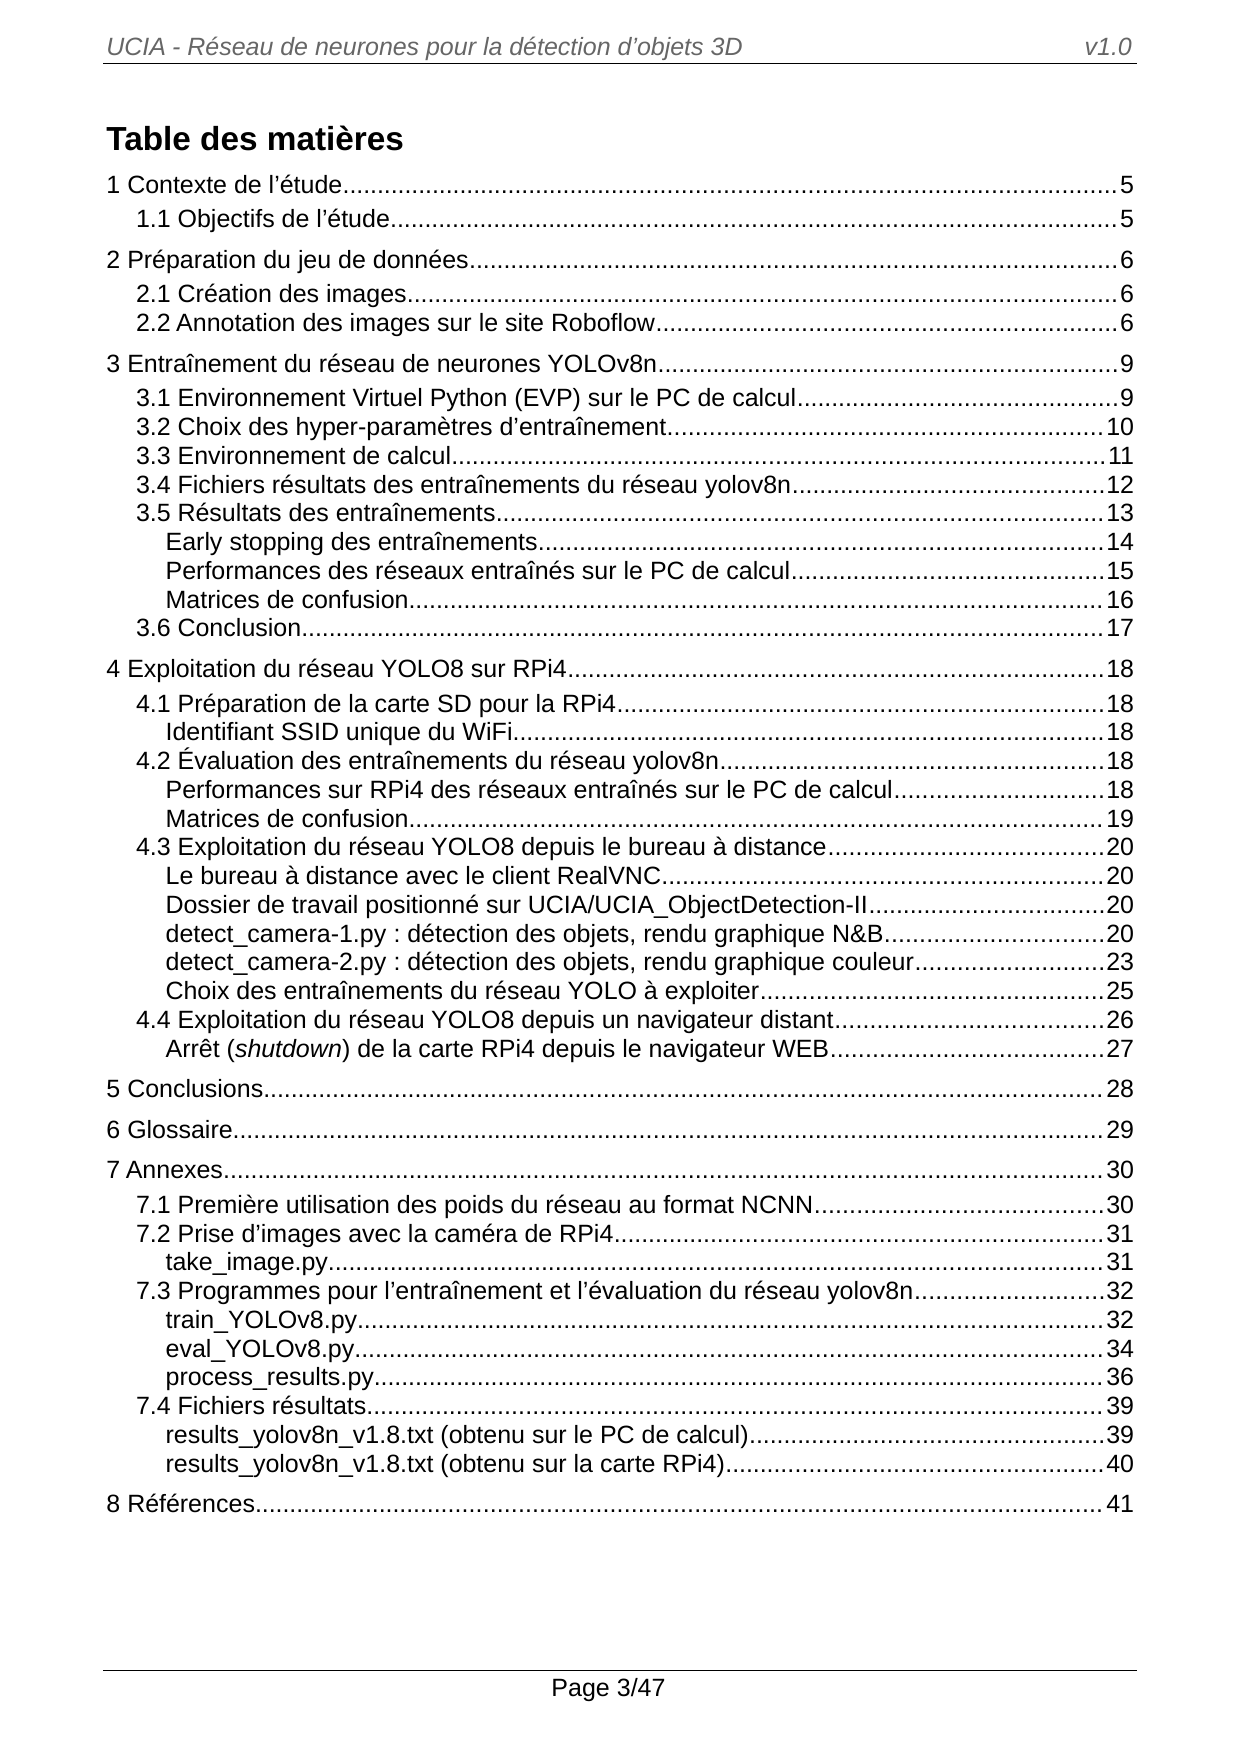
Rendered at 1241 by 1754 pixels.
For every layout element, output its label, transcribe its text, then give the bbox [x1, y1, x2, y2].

text detect_camera-1.py : détection des objets, rendu graphique N&B 20 [165, 919, 1134, 947]
text 7.1 Première utilisation des poids du réseau au format NCNN 30 [136, 1190, 1134, 1219]
text 4.1 Préparation de la carte SD pour la RPi4 18 [136, 689, 1134, 717]
text eval_YOLOv8.py 34 [165, 1334, 1134, 1362]
subtitle Table des matières [106, 119, 1134, 157]
text Arrêt (shutdown) de la carte RPi4 depuis le navigateur WEB 27 [165, 1034, 1134, 1062]
text 7.3 Programmes pour l’entraînement et l’évaluation du réseau yolov8n 32 [136, 1276, 1134, 1305]
text 3.2 Choix des hyper-paramètres d’entraînement 10 [136, 412, 1134, 441]
text Choix des entraînements du réseau YOLO à exploiter 25 [165, 976, 1134, 1005]
text 2 Préparation du jeu de données 6 [106, 245, 1134, 273]
text Identifiant SSID unique du WiFi 18 [165, 717, 1134, 746]
text Le bureau à distance avec le client RealVNC 20 [165, 861, 1134, 890]
text 4.2 Évaluation des entraînements du réseau yolov8n 18 [136, 746, 1134, 775]
text 3 Entraînement du réseau de neurones YOLOv8n 9 [106, 349, 1134, 377]
text 2.1 Création des images 6 [136, 279, 1134, 308]
text 3.3 Environnement de calcul 11 [136, 441, 1134, 470]
text Early stopping des entraînements 14 [165, 527, 1134, 556]
text process_results.py 36 [165, 1362, 1134, 1391]
text Matrices de confusion 16 [165, 585, 1134, 613]
text 7 Annexes 30 [106, 1155, 1134, 1184]
text take_image.py 31 [165, 1247, 1134, 1276]
text 3.5 Résultats des entraînements 13 [136, 498, 1134, 527]
text train_YOLOv8.py 32 [165, 1305, 1134, 1334]
text 7.2 Prise d’images avec la caméra de RPi4 31 [136, 1219, 1134, 1247]
text Performances sur RPi4 des réseaux entraînés sur le PC de calcul 18 [165, 775, 1134, 804]
text 1 Contexte de l’étude 5 [106, 169, 1134, 198]
text 3.4 Fichiers résultats des entraînements du réseau yolov8n 12 [136, 470, 1134, 498]
text 1.1 Objectifs de l’étude 5 [136, 204, 1134, 233]
text 7.4 Fichiers résultats 39 [136, 1391, 1134, 1420]
text 3.1 Environnement Virtuel Python (EVP) sur le PC de calcul 9 [136, 383, 1134, 412]
text 8 Références 41 [106, 1489, 1134, 1518]
text 5 Conclusions 28 [106, 1074, 1134, 1103]
text Dossier de travail positionné sur UCIA/UCIA_ObjectDetection-II 20 [165, 890, 1134, 919]
text 6 Glossaire 29 [106, 1115, 1134, 1143]
text results_yolov8n_v1.8.txt (obtenu sur la carte RPi4) 40 [165, 1449, 1134, 1477]
text results_yolov8n_v1.8.txt (obtenu sur le PC de calcul) 39 [165, 1420, 1134, 1449]
text 4.3 Exploitation du réseau YOLO8 depuis le bureau à distance 20 [136, 832, 1134, 861]
text Matrices de confusion 19 [165, 804, 1134, 832]
text 4.4 Exploitation du réseau YOLO8 depuis un navigateur distant 26 [136, 1005, 1134, 1034]
text Performances des réseaux entraînés sur le PC de calcul 15 [165, 556, 1134, 585]
text 4 Exploitation du réseau YOLO8 sur RPi4 18 [106, 654, 1134, 683]
text 3.6 Conclusion 17 [136, 613, 1134, 642]
text detect_camera-2.py : détection des objets, rendu graphique couleur 23 [165, 947, 1134, 976]
text 2.2 Annotation des images sur le site Roboflow 6 [136, 308, 1134, 337]
